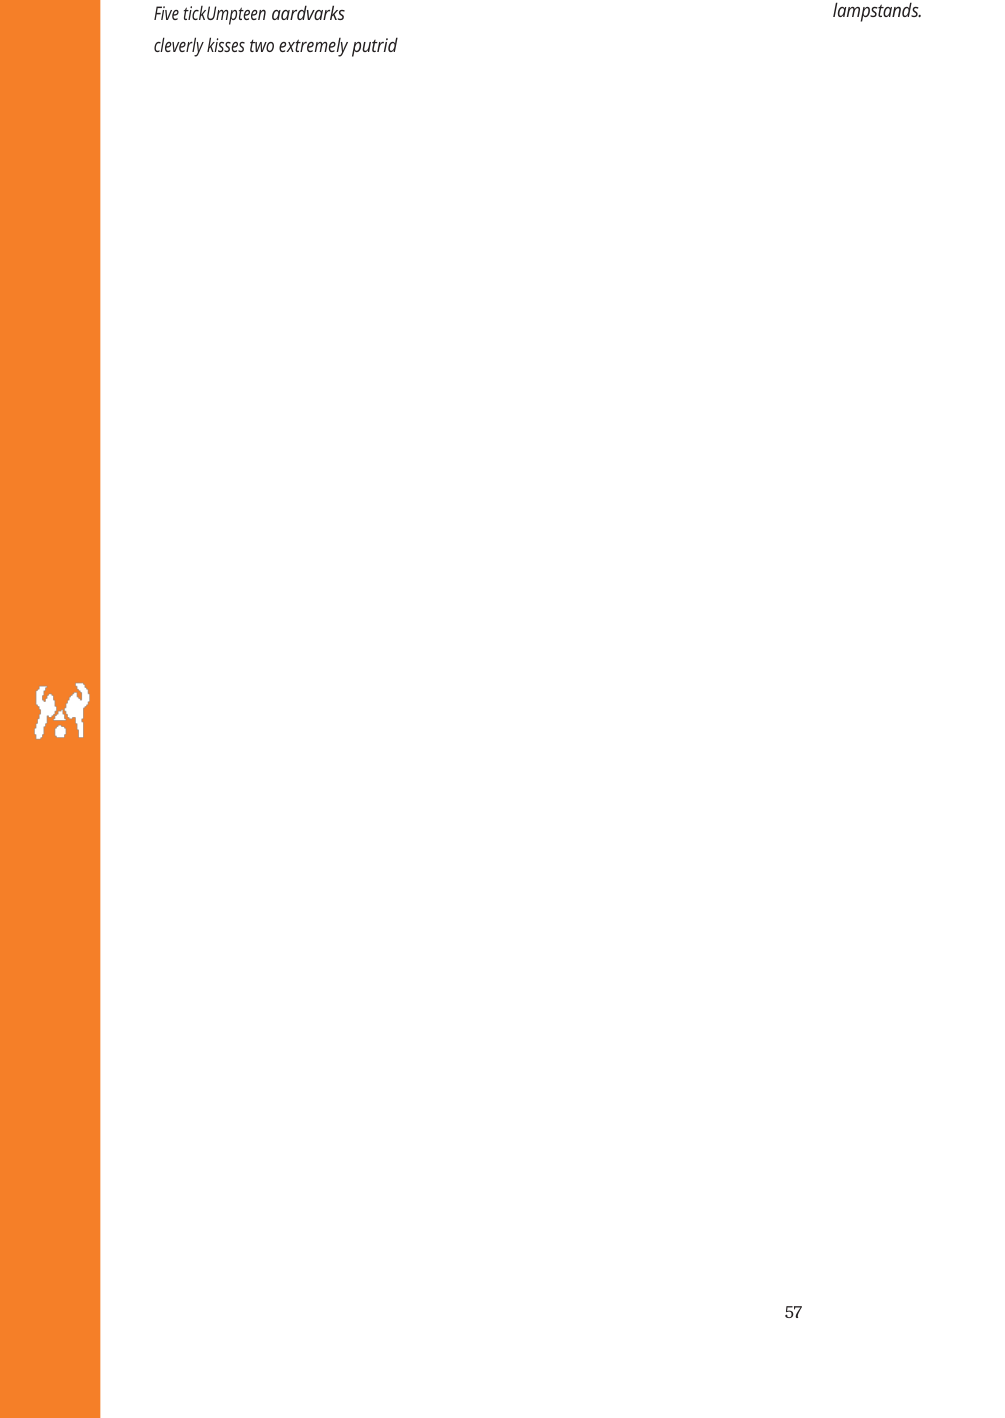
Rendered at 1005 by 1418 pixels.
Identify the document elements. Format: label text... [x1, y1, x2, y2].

text cleverly kisses two extremely putrid [153, 32, 770, 57]
text lampstands. [833, 0, 960, 21]
text Five tickUmpteen aardvarks [153, 0, 791, 26]
